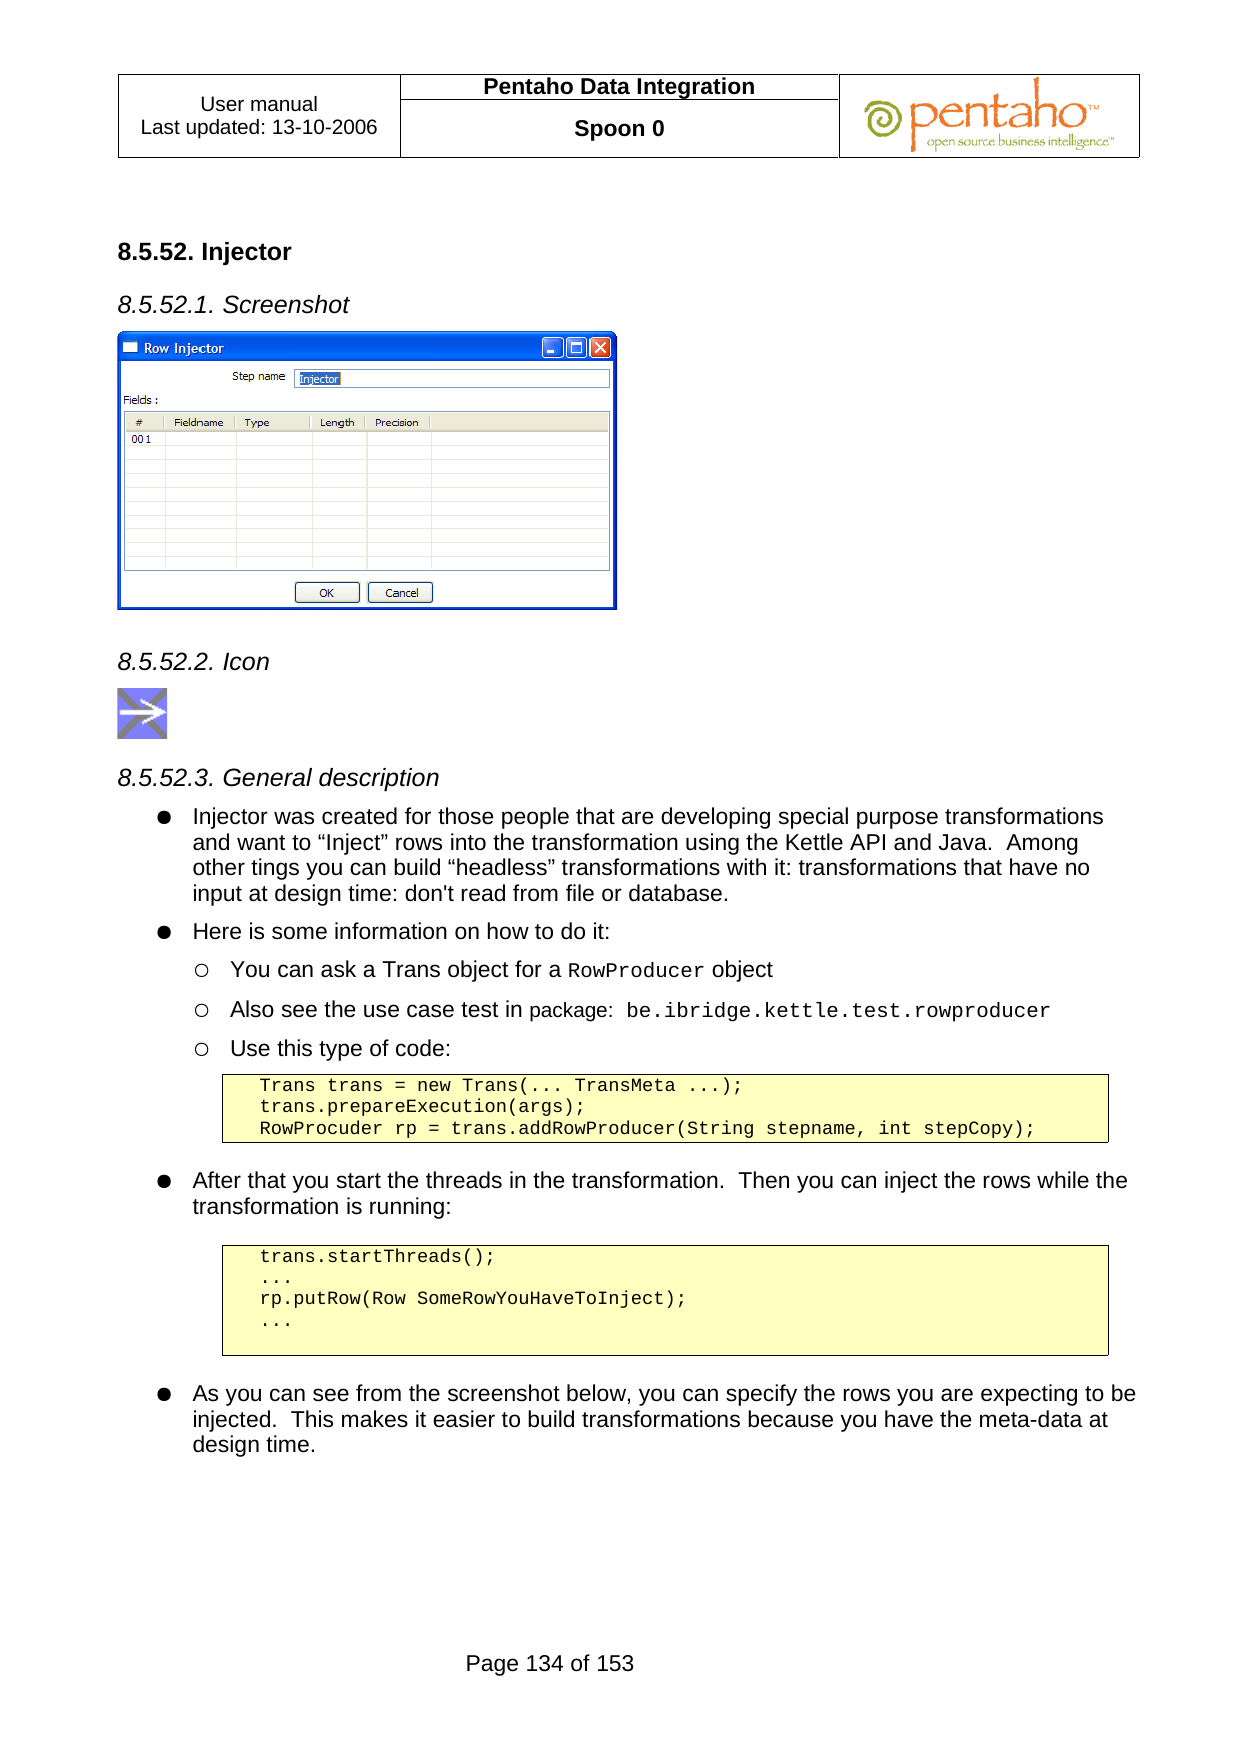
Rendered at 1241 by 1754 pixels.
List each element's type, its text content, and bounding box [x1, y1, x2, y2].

list After that you start the threads in the transformation. Then you can inject the rows while the transformation is running: [155, 1168, 1137, 1219]
list Trans trans = new Trans(... TransMeta ...); [223, 1075, 1108, 1095]
list RowProcuder rp = trans.addRowProducer(String stepname, int stepCopy); [223, 1116, 1108, 1142]
list Use this type of code: [192, 1036, 1137, 1061]
list trans.startThreads(); [223, 1246, 1108, 1266]
list You can ask a Trans object for a RowProducer object [192, 957, 1137, 984]
list As you can see from the screenshot below, you can specify the rows you are expecting to be injected. This makes it easier to build transformations because you have the meta-data at design time. [155, 1381, 1137, 1457]
list rp.putRow(Row SomeRowYouHaveToInject); [223, 1287, 1108, 1308]
list Also see the use case test in package: be.ibridge.kettle.test.rowproducer [192, 996, 1137, 1023]
subtitle General description [117, 763, 1137, 791]
picture [117, 688, 168, 739]
subtitle Injector [117, 238, 1137, 266]
picture [117, 331, 618, 610]
list ... [223, 1308, 1108, 1329]
list ... [223, 1266, 1108, 1287]
subtitle Screenshot [117, 291, 1137, 319]
subtitle Icon [117, 648, 1137, 676]
list trans.prepareExecution(args); [223, 1095, 1108, 1116]
list Here is some information on how to do it: [155, 918, 1137, 944]
list Injector was created for those people that are developing special purpose transformations and want to “Inject” rows into the transformation using the Kettle API and Java. Among other tings you can build “headless” transformations with it: transformations that have no input at design time: don't read from file or database. [155, 804, 1137, 906]
